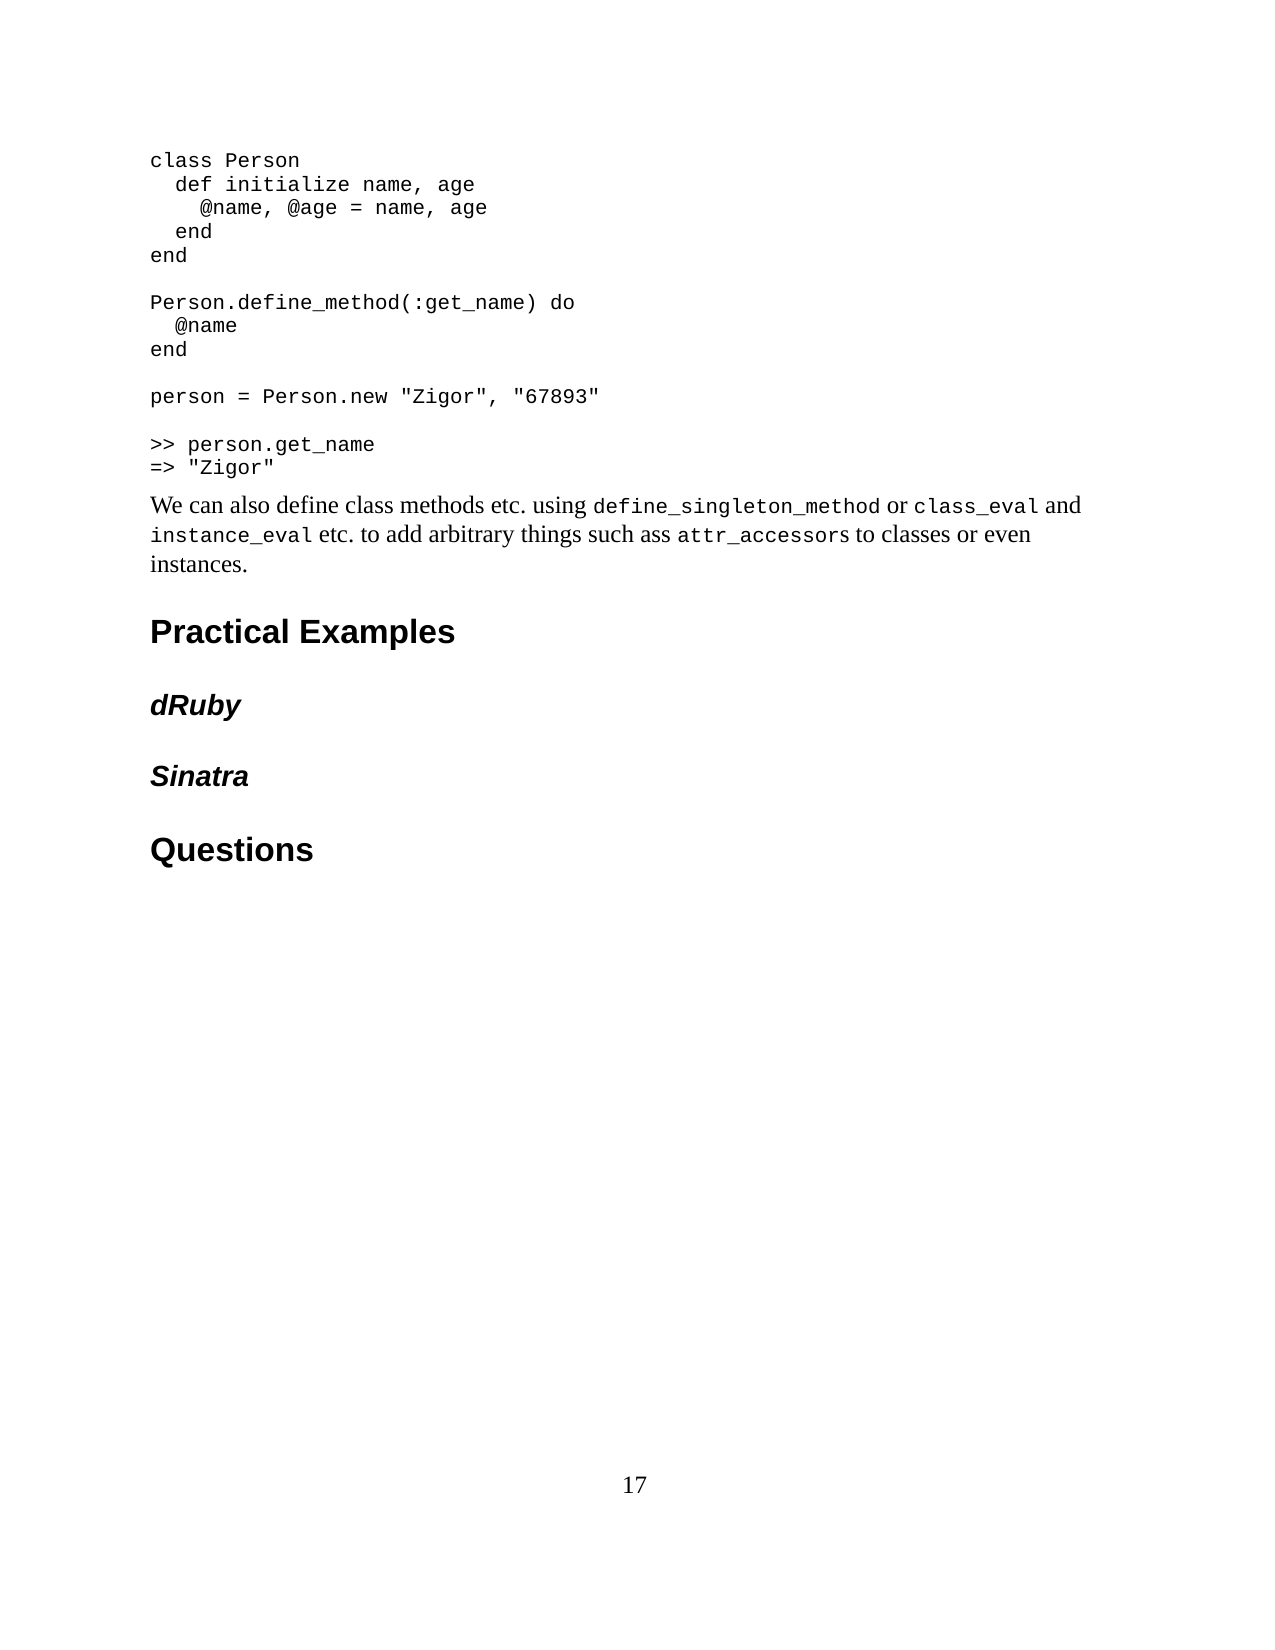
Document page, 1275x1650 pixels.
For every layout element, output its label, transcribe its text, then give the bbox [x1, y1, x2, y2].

text end [150, 339, 1125, 363]
text class Person [150, 150, 1125, 174]
text We can also define class methods etc. using define_singleton_method or class_eval and instance_eval etc. to add arbitrary things such ass attr_accessors to classes or even instances. [150, 490, 1125, 578]
text @name [150, 316, 1125, 339]
text => "Zigor" [150, 457, 1125, 481]
subtitle Questions [150, 830, 1125, 869]
text def initialize name, age [150, 174, 1125, 197]
text Person.define_method(:get_name) do [150, 292, 1125, 316]
text end [150, 221, 1125, 244]
text end [150, 244, 1125, 268]
text >> person.get_name [150, 434, 1125, 457]
text @name, @age = name, age [150, 197, 1125, 221]
subtitle Practical Examples [150, 612, 1125, 651]
text person = Person.new "Zigor", "67893" [150, 386, 1125, 410]
subtitle dRuby [150, 688, 1125, 722]
subtitle Sinatra [150, 759, 1125, 793]
